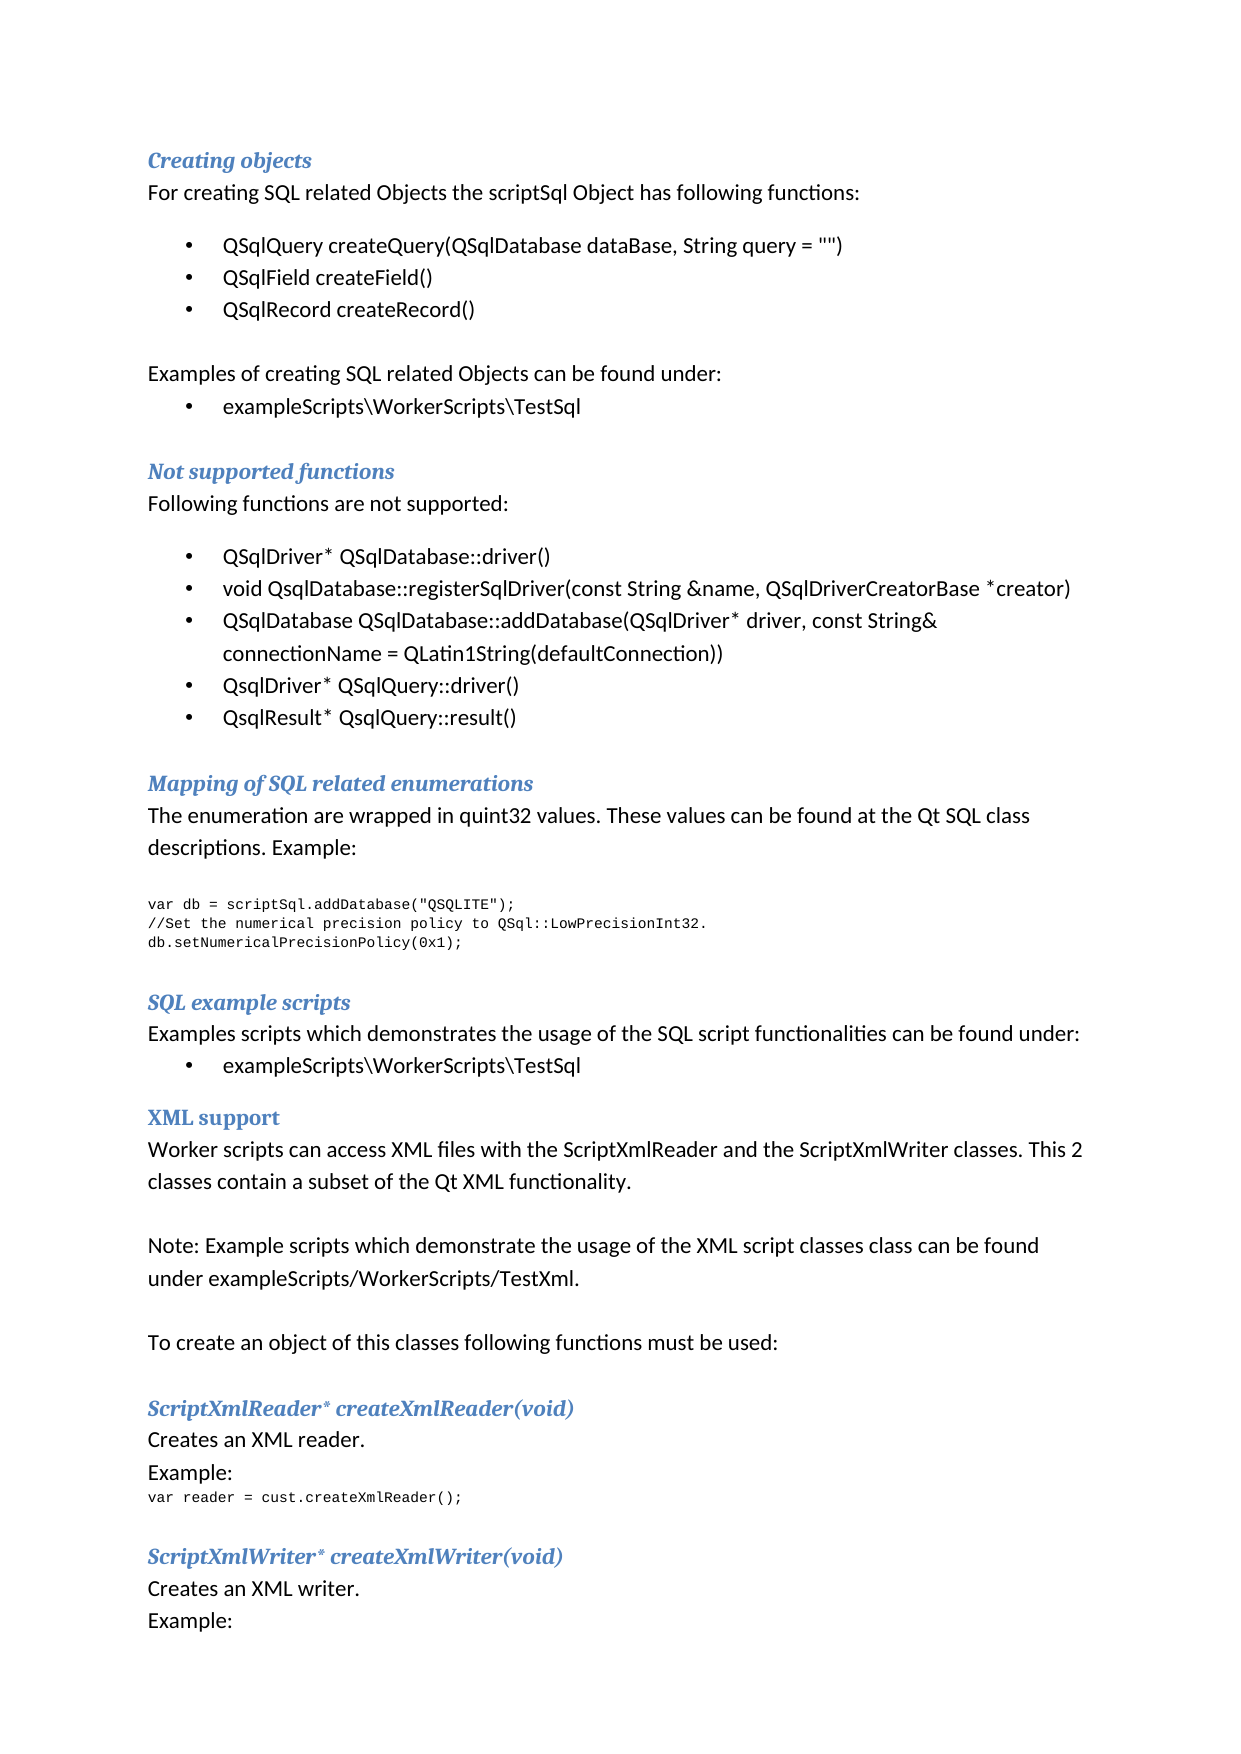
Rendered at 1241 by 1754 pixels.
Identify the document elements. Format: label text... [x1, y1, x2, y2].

text Examples of creating SQL related Objects can be found under: [148, 359, 1093, 388]
list QSqlQuery createQuery(QSqlDatabase dataBase, String query = "") [185, 231, 1093, 259]
list exampleScripts\WorkerScripts\TestSql [185, 1052, 1093, 1080]
text To create an object of this classes following functions must be used: [148, 1328, 1093, 1356]
list QSqlDriver* QSqlDatabase::driver() [185, 542, 1093, 570]
text Note: Example scripts which demonstrate the usage of the XML script classes class can be found under exampleScripts/WorkerScripts/TestXml. [148, 1231, 1093, 1292]
text Example: [148, 1606, 1093, 1634]
text Worker scripts can access XML files with the ScriptXmlReader and the ScriptXmlWriter classes. This 2 classes contain a subset of the Qt XML functionality. [148, 1135, 1093, 1195]
subtitle SQL example scripts [148, 989, 1093, 1016]
list void QsqlDatabase::registerSqlDriver(const String &name, QSqlDriverCreatorBase *creator) [185, 574, 1093, 602]
text For creating SQL related Objects the scriptSql Object has following functions: [148, 178, 1093, 206]
subtitle Creating objects [148, 148, 1093, 174]
text var reader = cust.createXmlReader(); [148, 1490, 1093, 1506]
list QSqlField createField() [185, 263, 1093, 291]
subtitle XML support [148, 1105, 1093, 1131]
list exampleScripts\WorkerScripts\TestSql [185, 392, 1093, 420]
text Creates an XML reader. [148, 1426, 1093, 1453]
subtitle ScriptXmlWriter* createXmlWriter(void) [148, 1544, 1093, 1570]
list QsqlResult* QsqlQuery::result() [185, 703, 1093, 731]
text Creates an XML writer. [148, 1574, 1093, 1602]
subtitle Mapping of SQL related enumerations [148, 771, 1093, 797]
text var db = scriptSql.addDatabase("QSQLITE"); [148, 897, 1093, 914]
list QSqlDatabase QSqlDatabase::addDatabase(QSqlDriver* driver, const String& connectionName = QLatin1String(defaultConnection)) [185, 607, 1093, 667]
list QSqlRecord createRecord() [185, 295, 1093, 323]
text Following functions are not supported: [148, 489, 1093, 517]
text The enumeration are wrapped in quint32 values. These values can be found at the Qt SQL class descriptions. Example: [148, 801, 1093, 861]
text Examples scripts which demonstrates the usage of the SQL script functionalities can be found under: [148, 1019, 1093, 1047]
subtitle Not supported functions [148, 459, 1093, 485]
list QsqlDriver* QSqlQuery::driver() [185, 671, 1093, 699]
text //Set the numerical precision policy to QSql::LowPrecisionInt32. [148, 916, 1093, 933]
subtitle ScriptXmlReader* createXmlReader(void) [148, 1395, 1093, 1422]
text Example: [148, 1458, 1093, 1486]
text db.setNumericalPrecisionPolicy(0x1); [148, 935, 1093, 952]
